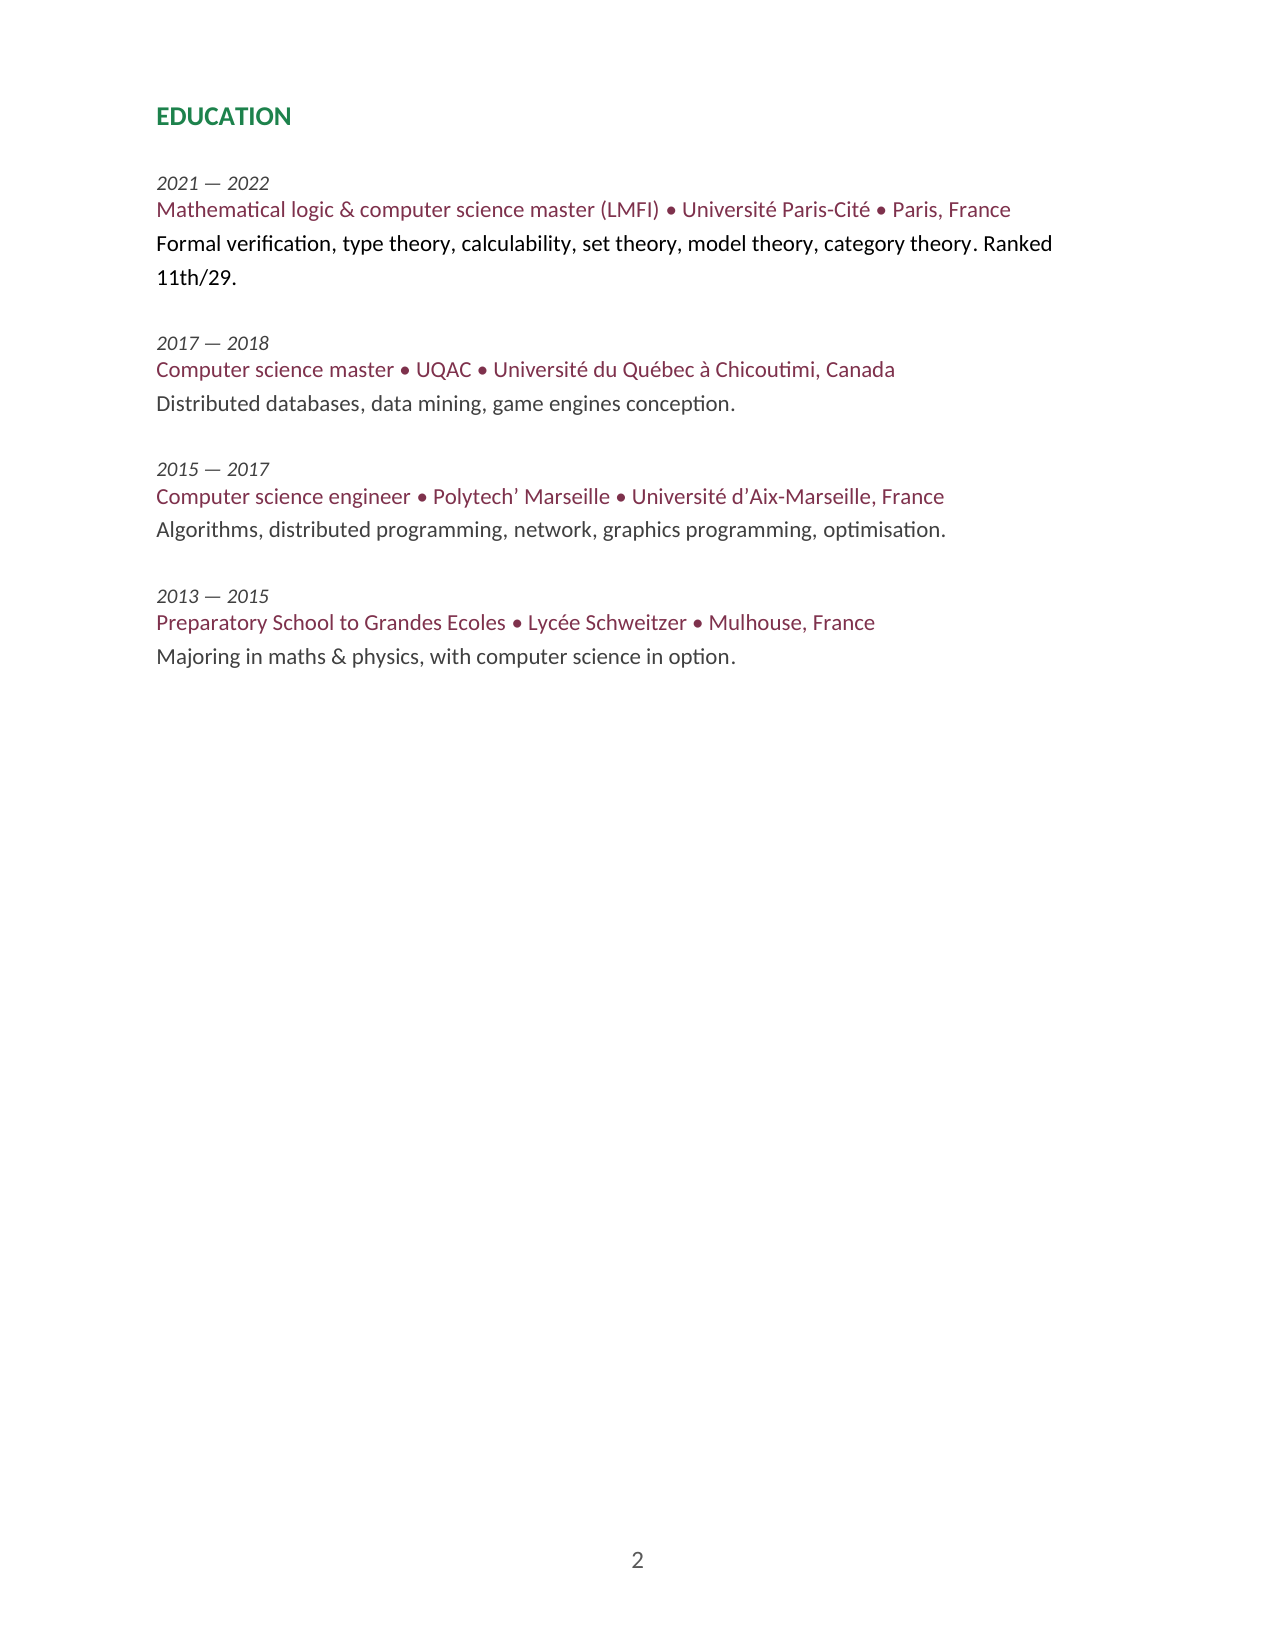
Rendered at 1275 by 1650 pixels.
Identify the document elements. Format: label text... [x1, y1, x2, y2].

table_cell EDUCATION 2021 — 2022 Mathematical logic & computer science master (LMFI) • Université Paris-Cité • Paris, France Formal verification, type theory, calculability, set theory, model theory, category theory. Ranked 11th/29. 2017 — 2018 Computer science master • UQAC • Université du Québec à Chicoutimi, Canada Distributed databases, data mining, game engines conception. 2015 — 2017 Computer science engineer • Polytech’ Marseille • Université d’Aix-Marseille, France Algorithms, distributed programming, network, graphics programming, optimisation. 2013 — 2015 Preparatory School to Grandes Ecoles • Lycée Schweitzer • Mulhouse, France Majoring in maths & physics, with computer science in option. [156, 99, 1125, 687]
